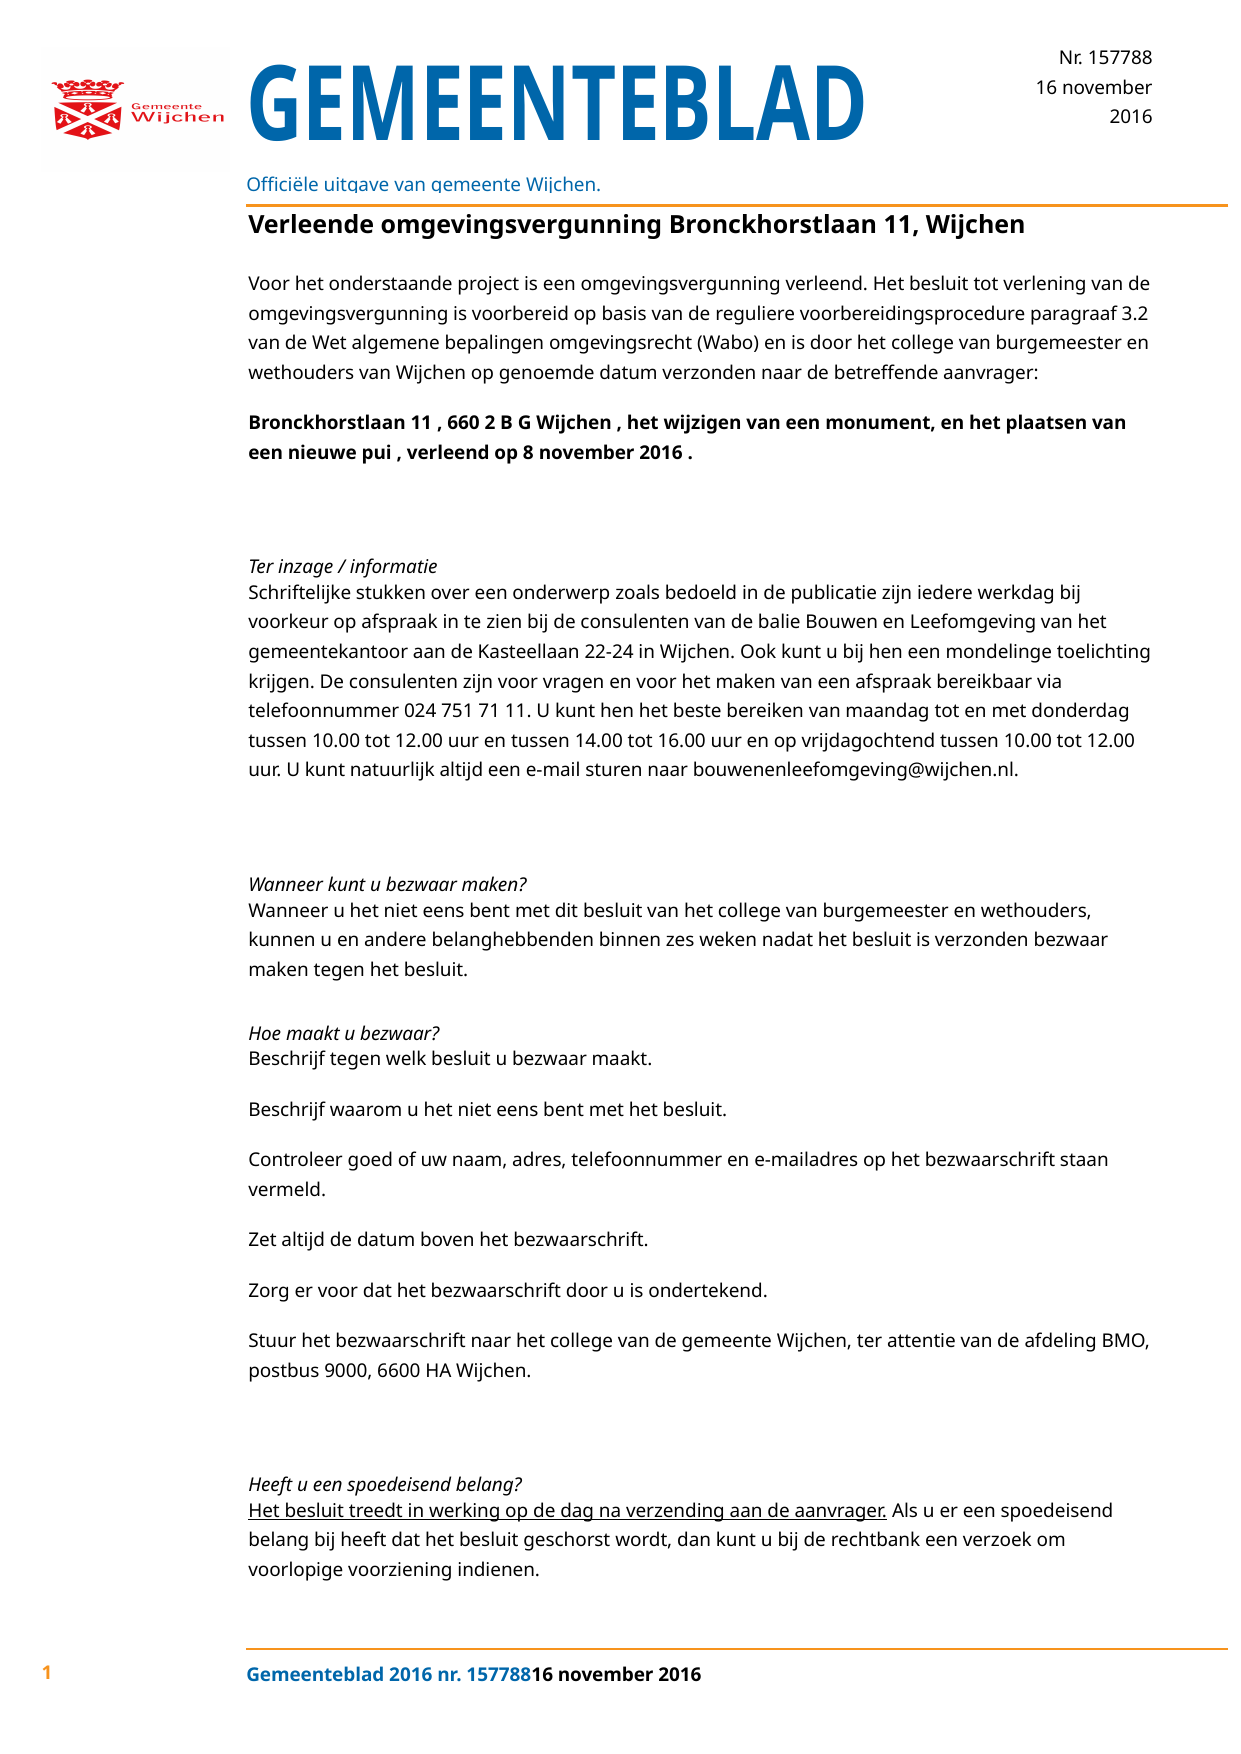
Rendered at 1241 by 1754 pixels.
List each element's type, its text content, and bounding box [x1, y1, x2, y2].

text Voor het onderstaande project is een omgevingsvergunning verleend. Het besluit tot verlening van de omgevingsvergunning is voorbereid op basis van de reguliere voorbereidingsprocedure paragraaf 3.2 van de Wet algemene bepalingen omgevingsrecht (Wabo) en is door het college van burgemeester en wethouders van Wijchen op genoemde datum verzonden naar de betreffende aanvrager: [248, 270, 1152, 385]
text Stuur het bezwaarschrift naar het college van de gemeente Wijchen, ter attentie van de afdeling BMO, postbus 9000, 6600 HA Wijchen. [248, 1327, 1152, 1383]
text Het besluit treedt in werking op de dag na verzending aan de aanvrager. Als u er een spoedeisend belang bij heeft dat het besluit geschorst wordt, dan kunt u bij de rechtbank een verzoek om voorlopige voorziening indienen. [248, 1497, 1152, 1582]
picture [41, 47, 231, 172]
text Controleer goed of uw naam, adres, telefoonnummer en e-mailadres op het bezwaarschrift staan vermeld. [248, 1146, 1152, 1202]
text Beschrijf waarom u het niet eens bent met het besluit. [248, 1096, 1152, 1122]
text Schriftelijke stukken over een onderwerp zoals bedoeld in de publicatie zijn iedere werkdag bij voorkeur op afspraak in te zien bij de consulenten van de balie Bouwen en Leefomgeving van het gemeentekantoor aan de Kasteellaan 22-24 in Wijchen. Ook kunt u bij hen een mondelinge toelichting krijgen. De consulenten zijn voor vragen en voor het maken van een afspraak bereikbaar via telefoonnummer 024 751 71 11. U kunt hen het beste bereiken van maandag tot en met donderdag tussen 10.00 tot 12.00 uur en tussen 14.00 tot 16.00 uur en op vrijdagochtend tussen 10.00 tot 12.00 uur. U kunt natuurlijk altijd een e-mail sturen naar bouwenenleefomgeving@wijchen.nl. [248, 579, 1152, 782]
text Heeft u een spoedeisend belang? [248, 1471, 1152, 1497]
text Wanneer u het niet eens bent met dit besluit van het college van burgemeester en wethouders, kunnen u en andere belanghebbenden binnen zes weken nadat het besluit is verzonden bezwaar maken tegen het besluit. [248, 897, 1152, 982]
text Zorg er voor dat het bezwaarschrift door u is ondertekend. [248, 1277, 1152, 1303]
text Hoe maakt u bezwaar? [248, 1020, 1152, 1046]
text Verleende omgevingsvergunning Bronckhorstlaan 11, Wijchen [248, 207, 1152, 241]
text Beschrijf tegen welk besluit u bezwaar maakt. [248, 1046, 1152, 1071]
text Wanneer kunt u bezwaar maken? [248, 871, 1152, 897]
text Bronckhorstlaan 11 , 660 2 B G Wijchen , het wijzigen van een monument, en het plaatsen van een nieuwe pui , verleend op 8 november 2016 . [248, 409, 1152, 465]
text Zet altijd de datum boven het bezwaarschrift. [248, 1226, 1152, 1252]
text Ter inzage / informatie [248, 553, 1152, 579]
